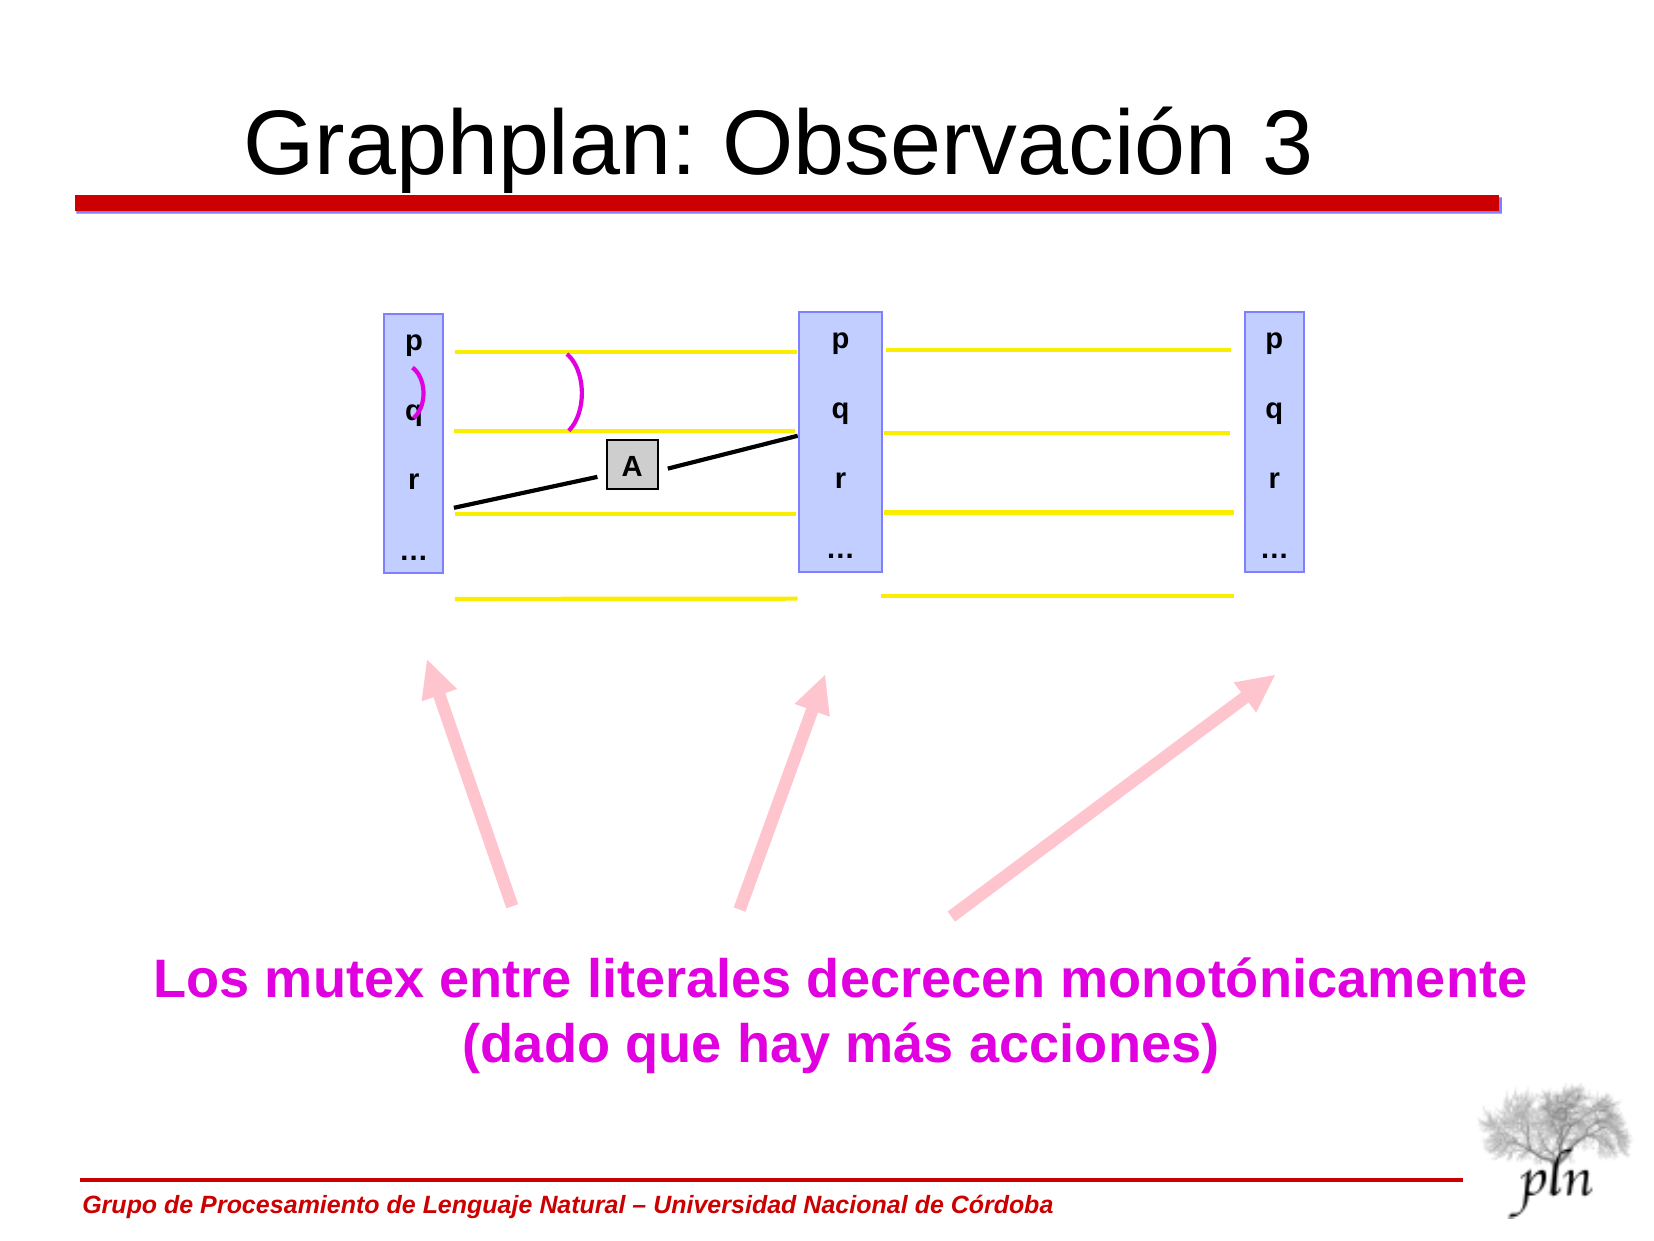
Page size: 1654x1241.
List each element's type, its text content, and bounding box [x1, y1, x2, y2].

title Graphplan: Observación 3 [100, 12, 1426, 200]
text_box p q r … [1244, 312, 1304, 572]
text_box p q r … [384, 313, 444, 574]
picture [1477, 1083, 1635, 1219]
text_box p q r … [798, 312, 883, 572]
text_box A [606, 439, 658, 490]
text_box Los mutex entre literales decrecen monotónicamente (dado que hay más acciones) [138, 935, 1545, 1081]
